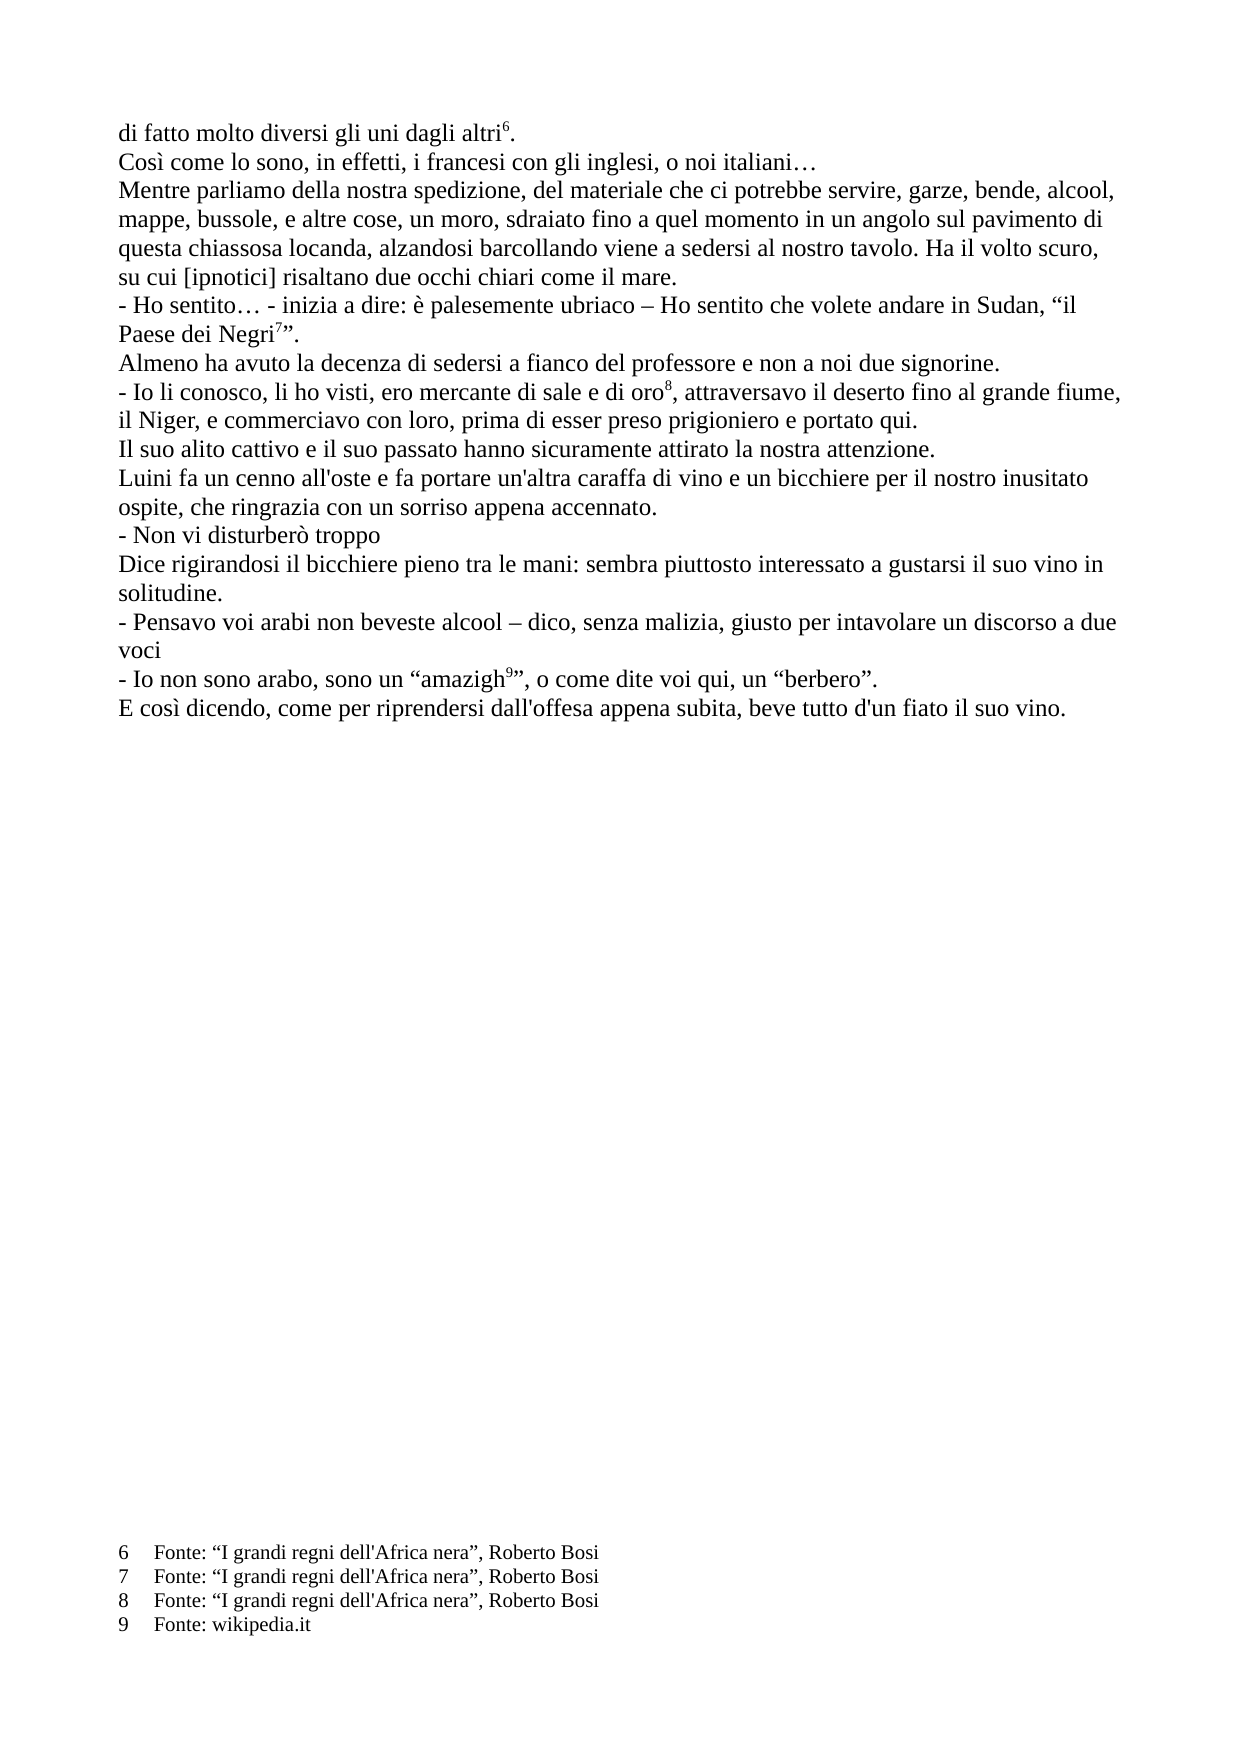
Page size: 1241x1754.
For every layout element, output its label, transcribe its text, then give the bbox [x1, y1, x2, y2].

text Fonte: “I grandi regni dell'Africa nera”, Roberto Bosi [118, 1539, 1122, 1564]
text Fonte: “I grandi regni dell'Africa nera”, Roberto Bosi [118, 1588, 1122, 1612]
text Fonte: “I grandi regni dell'Africa nera”, Roberto Bosi [118, 1564, 1122, 1588]
text Il suo alito cattivo e il suo passato hanno sicuramente attirato la nostra attenzione. [118, 434, 1122, 463]
text Mentre parliamo della nostra spedizione, del materiale che ci potrebbe servire, garze, bende, alcool, mappe, bussole, e altre cose, un moro, sdraiato fino a quel momento in un angolo sul pavimento di questa chiassosa locanda, alzandosi barcollando viene a sedersi al nostro tavolo. Ha il volto scuro, su cui [ipnotici] risaltano due occhi chiari come il mare. [118, 176, 1122, 291]
text di fatto molto diversi gli uni dagli altri. [118, 118, 1122, 147]
text - Non vi disturberò troppo [118, 521, 1122, 549]
text - Pensavo voi arabi non beveste alcool – dico, senza malizia, giusto per intavolare un discorso a due voci [118, 607, 1122, 664]
text Almeno ha avuto la decenza di sedersi a fianco del professore e non a noi due signorine. [118, 348, 1122, 377]
text Fonte: wikipedia.it [118, 1612, 1122, 1636]
text - Io non sono arabo, sono un “amazigh”, o come dite voi qui, un “berbero”. [118, 664, 1122, 693]
text Luini fa un cenno all'oste e fa portare un'altra caraffa di vino e un bicchiere per il nostro inusitato ospite, che ringrazia con un sorriso appena accennato. [118, 463, 1122, 521]
text E così dicendo, come per riprendersi dall'offesa appena subita, beve tutto d'un fiato il suo vino. [118, 693, 1122, 722]
text - Io li conosco, li ho visti, ero mercante di sale e di oro, attraversavo il deserto fino al grande fiume, il Niger, e commerciavo con loro, prima di esser preso prigioniero e portato qui. [118, 377, 1122, 434]
text Così come lo sono, in effetti, i francesi con gli inglesi, o noi italiani… [118, 147, 1122, 176]
text - Ho sentito… - inizia a dire: è palesemente ubriaco – Ho sentito che volete andare in Sudan, “il Paese dei Negri”. [118, 291, 1122, 348]
text Dice rigirandosi il bicchiere pieno tra le mani: sembra piuttosto interessato a gustarsi il suo vino in solitudine. [118, 549, 1122, 607]
